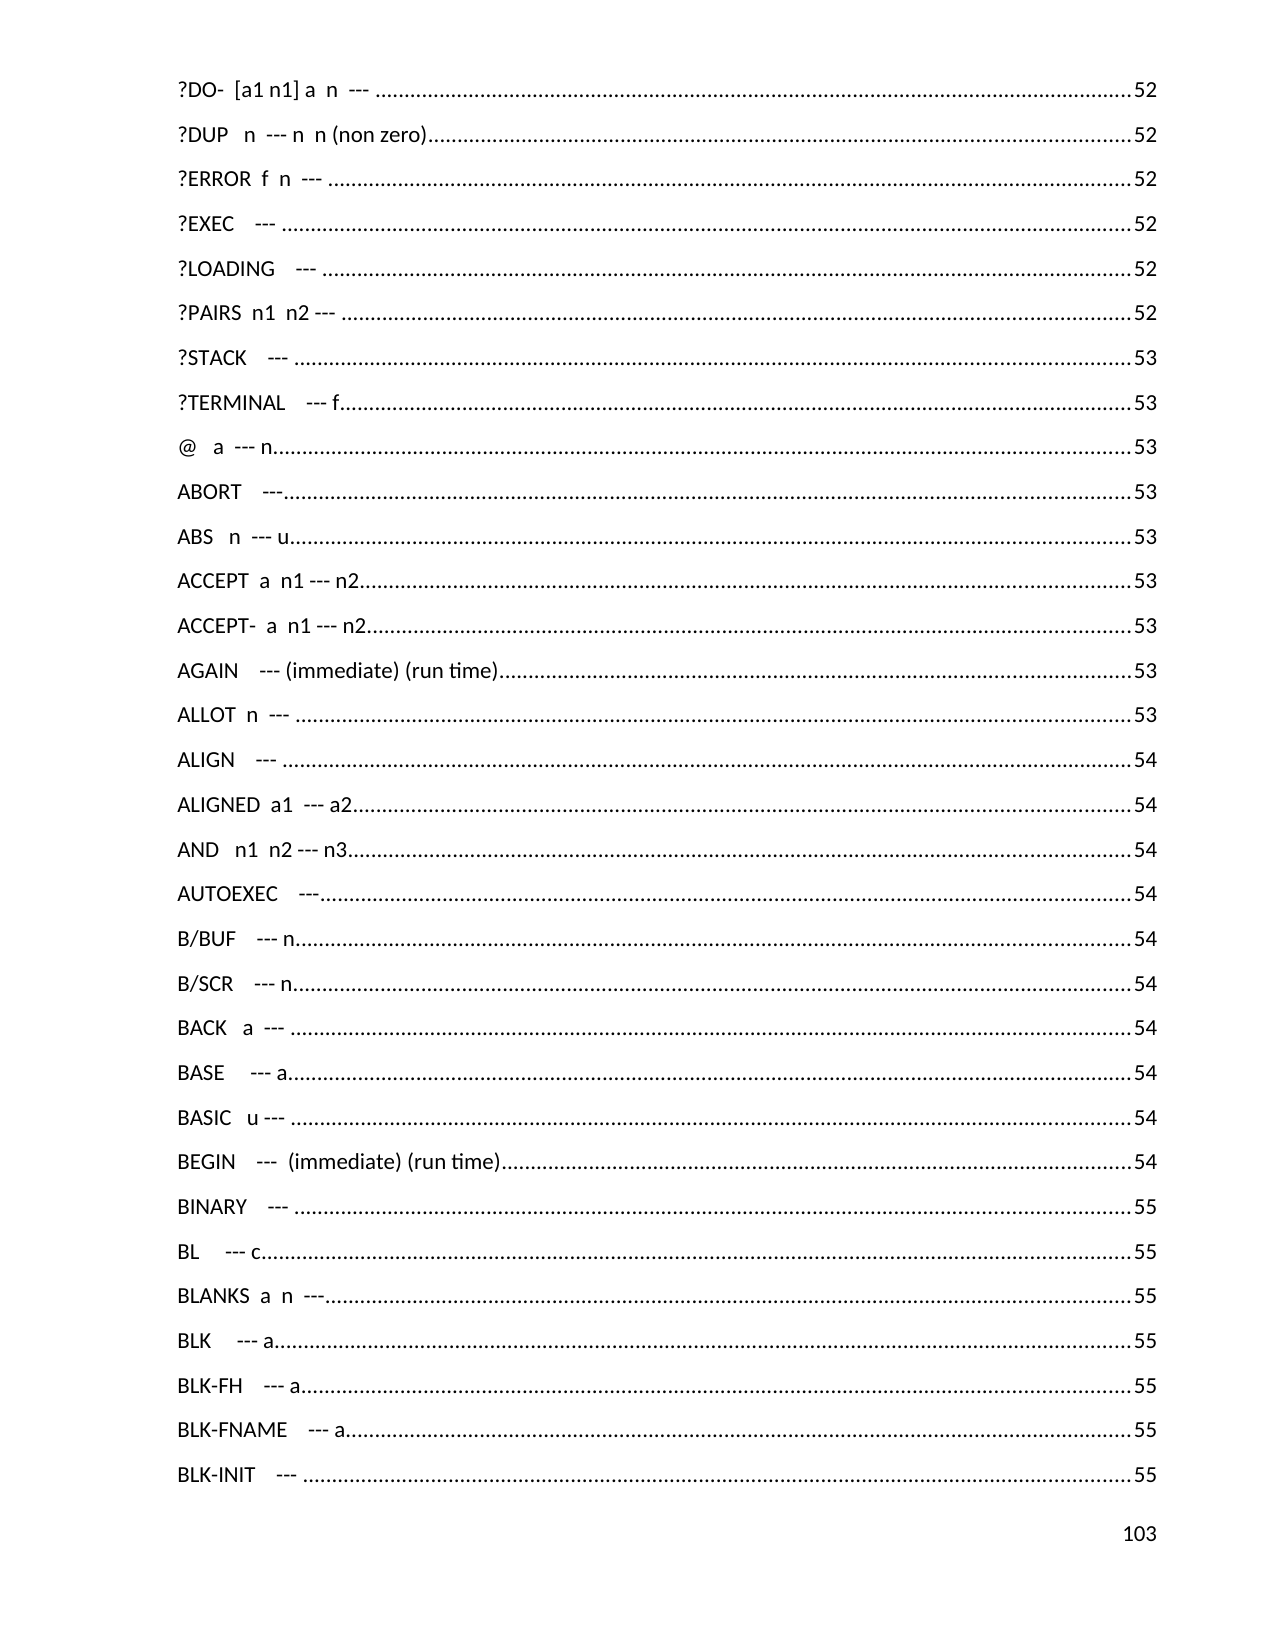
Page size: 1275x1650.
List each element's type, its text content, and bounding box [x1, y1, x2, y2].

text BASIC u --- 54 [177, 1103, 1157, 1131]
text AND n1 n2 --- n3 54 [177, 835, 1157, 863]
text ?DUP n --- n n (non zero) 52 [177, 120, 1157, 148]
text BASE --- a 54 [177, 1058, 1157, 1086]
text AGAIN --- (immediate) (run time) 53 [177, 656, 1157, 684]
text ALIGNED a1 --- a2 54 [177, 790, 1157, 818]
text ABORT --- 53 [177, 477, 1157, 505]
text ?PAIRS n1 n2 --- 52 [177, 298, 1157, 326]
text BLK --- a 55 [177, 1326, 1157, 1354]
text ABS n --- u 53 [177, 522, 1157, 550]
text BLK-FNAME --- a 55 [177, 1416, 1157, 1444]
text ?LOADING --- 52 [177, 254, 1157, 282]
text BL --- c 55 [177, 1237, 1157, 1265]
text ACCEPT- a n1 --- n2 53 [177, 611, 1157, 639]
text BLANKS a n --- 55 [177, 1282, 1157, 1309]
text ALIGN --- 54 [177, 745, 1157, 773]
text ?EXEC --- 52 [177, 209, 1157, 237]
text BEGIN --- (immediate) (run time) 54 [177, 1147, 1157, 1176]
text BLK-INIT --- 55 [177, 1460, 1157, 1488]
text ?STACK --- 53 [177, 343, 1157, 371]
text ?TERMINAL --- f 53 [177, 388, 1157, 416]
text ALLOT n --- 53 [177, 701, 1157, 729]
text ACCEPT a n1 --- n2 53 [177, 567, 1157, 594]
text AUTOEXEC --- 54 [177, 879, 1157, 907]
text @ a --- n 53 [177, 432, 1157, 461]
text B/BUF --- n 54 [177, 924, 1157, 952]
text BINARY --- 55 [177, 1192, 1157, 1220]
text BLK-FH --- a 55 [177, 1371, 1157, 1399]
text BACK a --- 54 [177, 1013, 1157, 1041]
text ?DO- [a1 n1] a n --- 52 [177, 75, 1157, 103]
text ?ERROR f n --- 52 [177, 164, 1157, 192]
text B/SCR --- n 54 [177, 969, 1157, 997]
